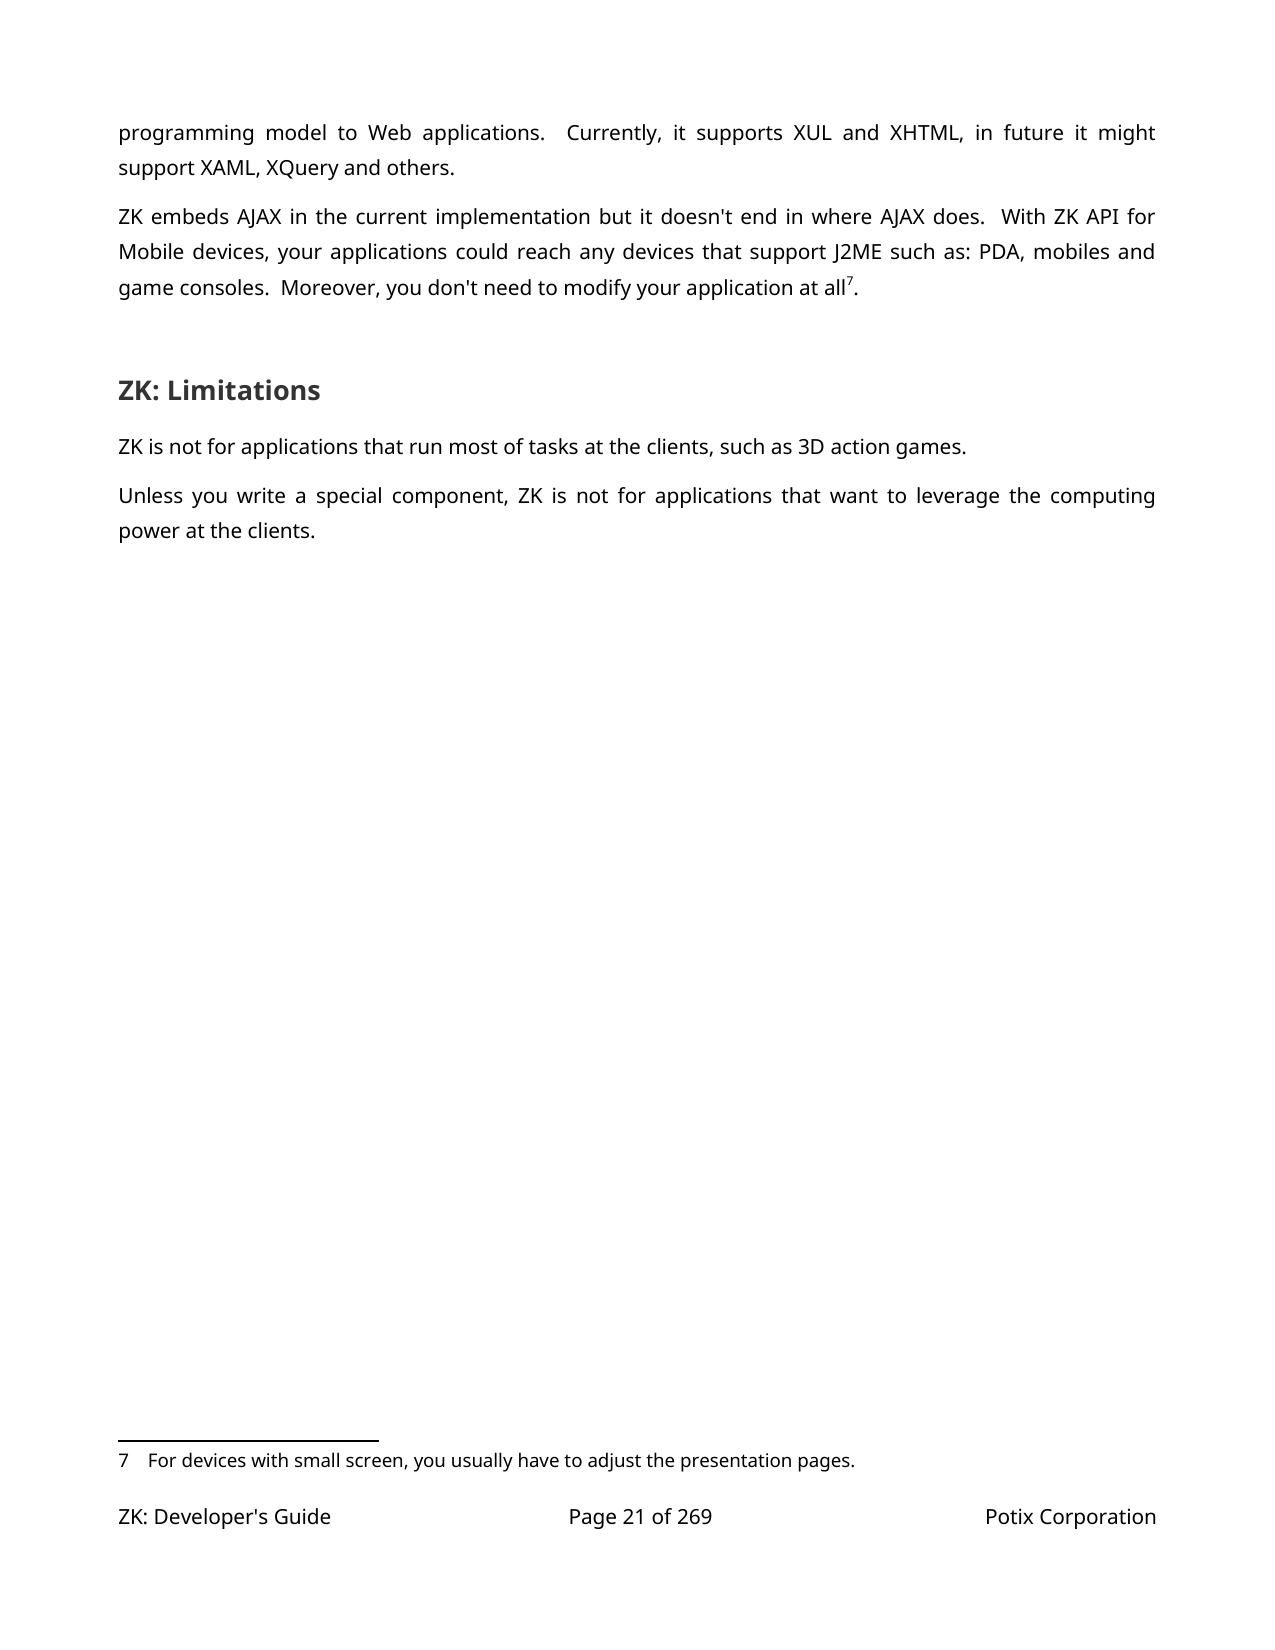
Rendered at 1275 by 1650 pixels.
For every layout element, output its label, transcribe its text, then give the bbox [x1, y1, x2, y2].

text programming model to Web applications. Currently, it supports XUL and XHTML, in future it might support XAML, XQuery and others. [118, 118, 1157, 182]
text ZK is not for applications that run most of tasks at the clients, such as 3D action games. [118, 432, 1157, 460]
subtitle ZK: Limitations [118, 372, 1157, 408]
text Unless you write a special component, ZK is not for applications that want to leverage the computing power at the clients. [118, 481, 1157, 544]
text ZK embeds AJAX in the current implementation but it doesn't end in where AJAX does. With ZK API for Mobile devices, your applications could reach any devices that support J2ME such as: PDA, mobiles and game consoles. Moreover, you don't need to modify your application at all. [118, 202, 1157, 301]
text For devices with small screen, you usually have to adjust the presentation pages. [118, 1447, 1157, 1473]
